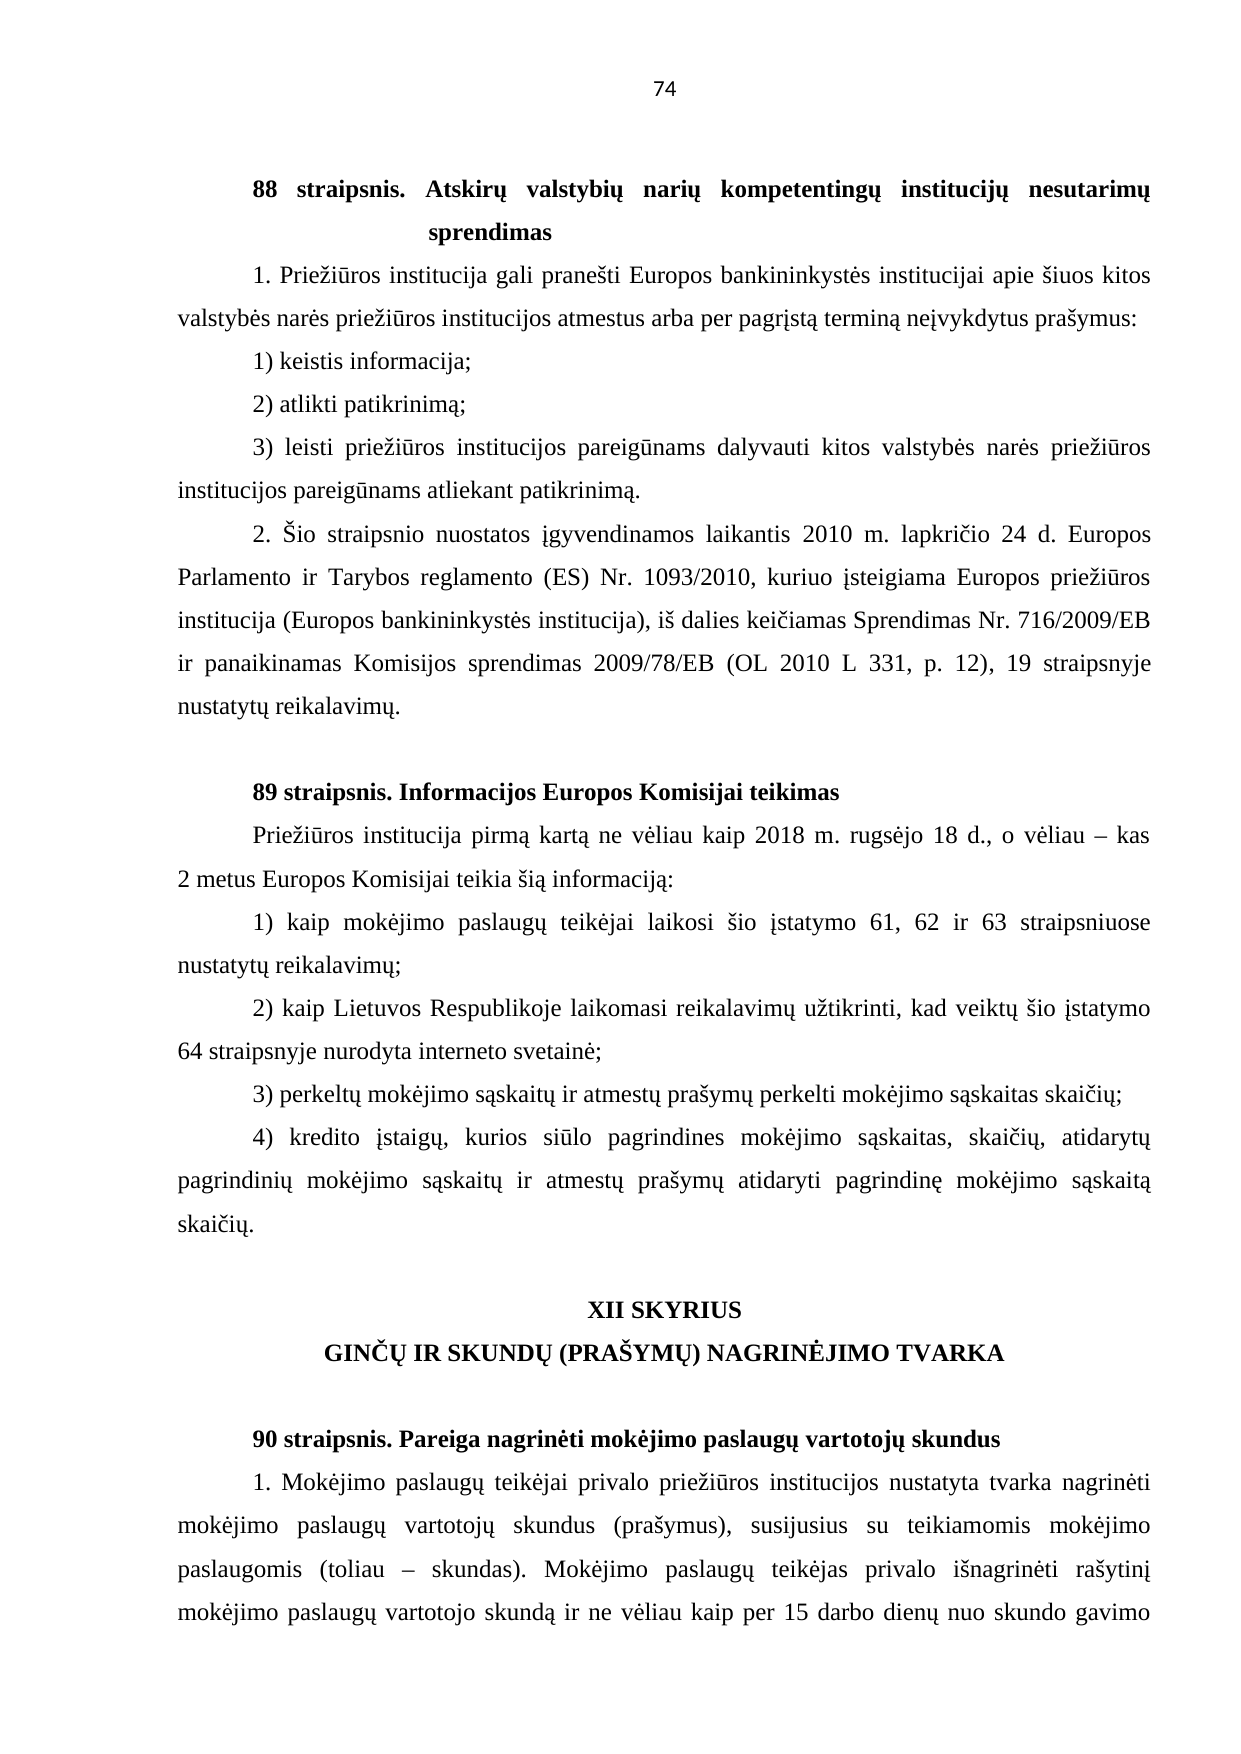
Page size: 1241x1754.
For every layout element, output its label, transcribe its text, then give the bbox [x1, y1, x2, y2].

text GINČŲ IR SKUNDŲ (PRAŠYMŲ) NAGRINĖJIMO TVARKA [177, 1338, 1152, 1367]
text Priežiūros institucija pirmą kartą ne vėliau kaip 2018 m. rugsėjo 18 d., o vėliau – kas 2 metus Europos Komisijai teikia šią informaciją: [177, 821, 1152, 892]
text 1) kaip mokėjimo paslaugų teikėjai laikosi šio įstatymo 61, 62 ir 63 straipsniuose nustatytų reikalavimų; [177, 907, 1152, 979]
text 2) kaip Lietuvos Respublikoje laikomasi reikalavimų užtikrinti, kad veiktų šio įstatymo 64 straipsnyje nurodyta interneto svetainė; [177, 993, 1152, 1065]
text 89 straipsnis. Informacijos Europos Komisijai teikimas [177, 777, 1152, 806]
text 2. Šio straipsnio nuostatos įgyvendinamos laikantis 2010 m. lapkričio 24 d. Europos Parlamento ir Tarybos reglamento (ES) Nr. 1093/2010, kuriuo įsteigiama Europos priežiūros institucija (Europos bankininkystės institucija), iš dalies keičiamas Sprendimas Nr. 716/2009/EB ir panaikinamas Komisijos sprendimas 2009/78/EB (OL 2010 L 331, p. 12), 19 straipsnyje nustatytų reikalavimų. [177, 519, 1152, 720]
text 1) keistis informacija; [177, 346, 1152, 375]
text 4) kredito įstaigų, kurios siūlo pagrindines mokėjimo sąskaitas, skaičių, atidarytų pagrindinių mokėjimo sąskaitų ir atmestų prašymų atidaryti pagrindinę mokėjimo sąskaitą skaičių. [177, 1122, 1152, 1237]
text 3) leisti priežiūros institucijos pareigūnams dalyvauti kitos valstybės narės priežiūros institucijos pareigūnams atliekant patikrinimą. [177, 432, 1152, 504]
text 1. Priežiūros institucija gali pranešti Europos bankininkystės institucijai apie šiuos kitos valstybės narės priežiūros institucijos atmestus arba per pagrįstą terminą neįvykdytus prašymus: [177, 260, 1152, 332]
text 2) atlikti patikrinimą; [177, 389, 1152, 418]
text 88 straipsnis. Atskirų valstybių narių kompetentingų institucijų nesutarimų sprendimas [252, 174, 1152, 246]
text 3) perkeltų mokėjimo sąskaitų ir atmestų prašymų perkelti mokėjimo sąskaitas skaičių; [177, 1079, 1152, 1108]
text 90 straipsnis. Pareiga nagrinėti mokėjimo paslaugų vartotojų skundus [177, 1424, 1152, 1453]
text 1. Mokėjimo paslaugų teikėjai privalo priežiūros institucijos nustatyta tvarka nagrinėti mokėjimo paslaugų vartotojų skundus (prašymus), susijusius su teikiamomis mokėjimo paslaugomis (toliau – skundas). Mokėjimo paslaugų teikėjas privalo išnagrinėti rašytinį mokėjimo paslaugų vartotojo skundą ir ne vėliau kaip per 15 darbo dienų nuo skundo gavimo [177, 1467, 1152, 1626]
text XII SKYRIUS [177, 1295, 1152, 1324]
